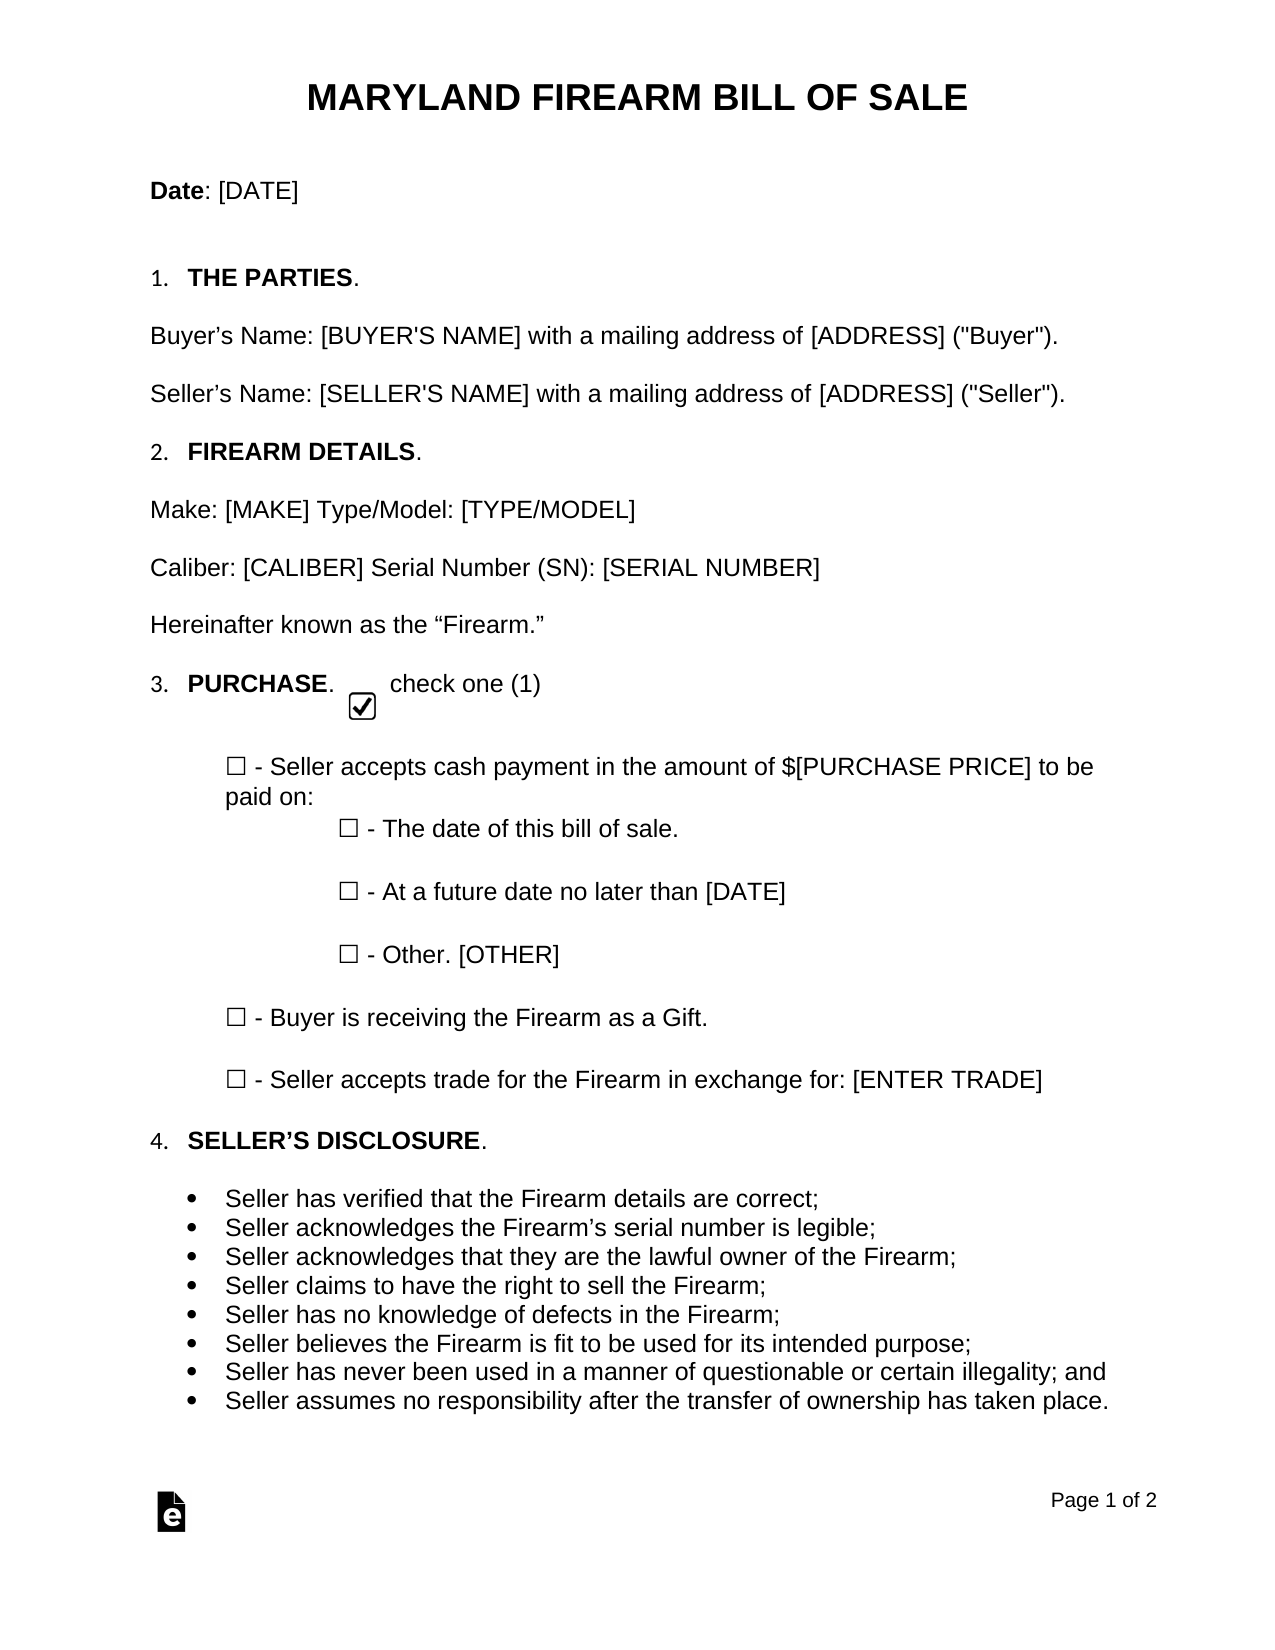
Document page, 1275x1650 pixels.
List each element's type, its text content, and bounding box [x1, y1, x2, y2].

text Date: [DATE] [150, 176, 1125, 204]
text MARYLAND FIREARM BILL OF SALE [150, 75, 1125, 118]
list Seller acknowledges that they are the lawful owner of the Firearm; [187, 1242, 1125, 1271]
list Seller has verified that the Firearm details are correct; [187, 1184, 1125, 1213]
list Buyer’s Name: [BUYER'S NAME] with a mailing address of [ADDRESS] ("Buyer"). [150, 321, 1125, 350]
text Caliber: [CALIBER] Serial Number (SN): [SERIAL NUMBER] [150, 553, 1125, 582]
text ☐ - Buyer is receiving the Firearm as a Gift. [225, 999, 1125, 1033]
text Hereinafter known as the “Firearm.” [150, 610, 1125, 639]
text ☐ - At a future date no later than [DATE] [337, 874, 1125, 908]
list SELLER’S DISCLOSURE. [150, 1125, 1125, 1156]
list THE PARTIES. [150, 262, 1125, 292]
list Seller’s Name: [SELLER'S NAME] with a mailing address of [ADDRESS] ("Seller"). [150, 379, 1125, 407]
list Seller has no knowledge of defects in the Firearm; [187, 1300, 1125, 1328]
list FIREARM DETAILS. [150, 436, 1125, 467]
list Seller acknowledges the Firearm’s serial number is legible; [187, 1213, 1125, 1242]
list PURCHASE. check one (1) [150, 668, 1125, 719]
text ☐ - Other. [OTHER] [337, 937, 1125, 971]
text ☐ - The date of this bill of sale. [337, 811, 1125, 845]
list Seller has never been used in a manner of questionable or certain illegality; and [187, 1357, 1125, 1386]
list Seller believes the Firearm is fit to be used for its intended purpose; [187, 1328, 1125, 1357]
list Seller claims to have the right to sell the Firearm; [187, 1271, 1125, 1300]
text Make: [MAKE] Type/Model: [TYPE/MODEL] [150, 495, 1125, 524]
text ☐ - Seller accepts trade for the Firearm in exchange for: [ENTER TRADE] [225, 1062, 1125, 1096]
text ☐ - Seller accepts cash payment in the amount of $[PURCHASE PRICE] to be paid on: [225, 748, 1125, 811]
list Seller assumes no responsibility after the transfer of ownership has taken place. [187, 1386, 1125, 1415]
